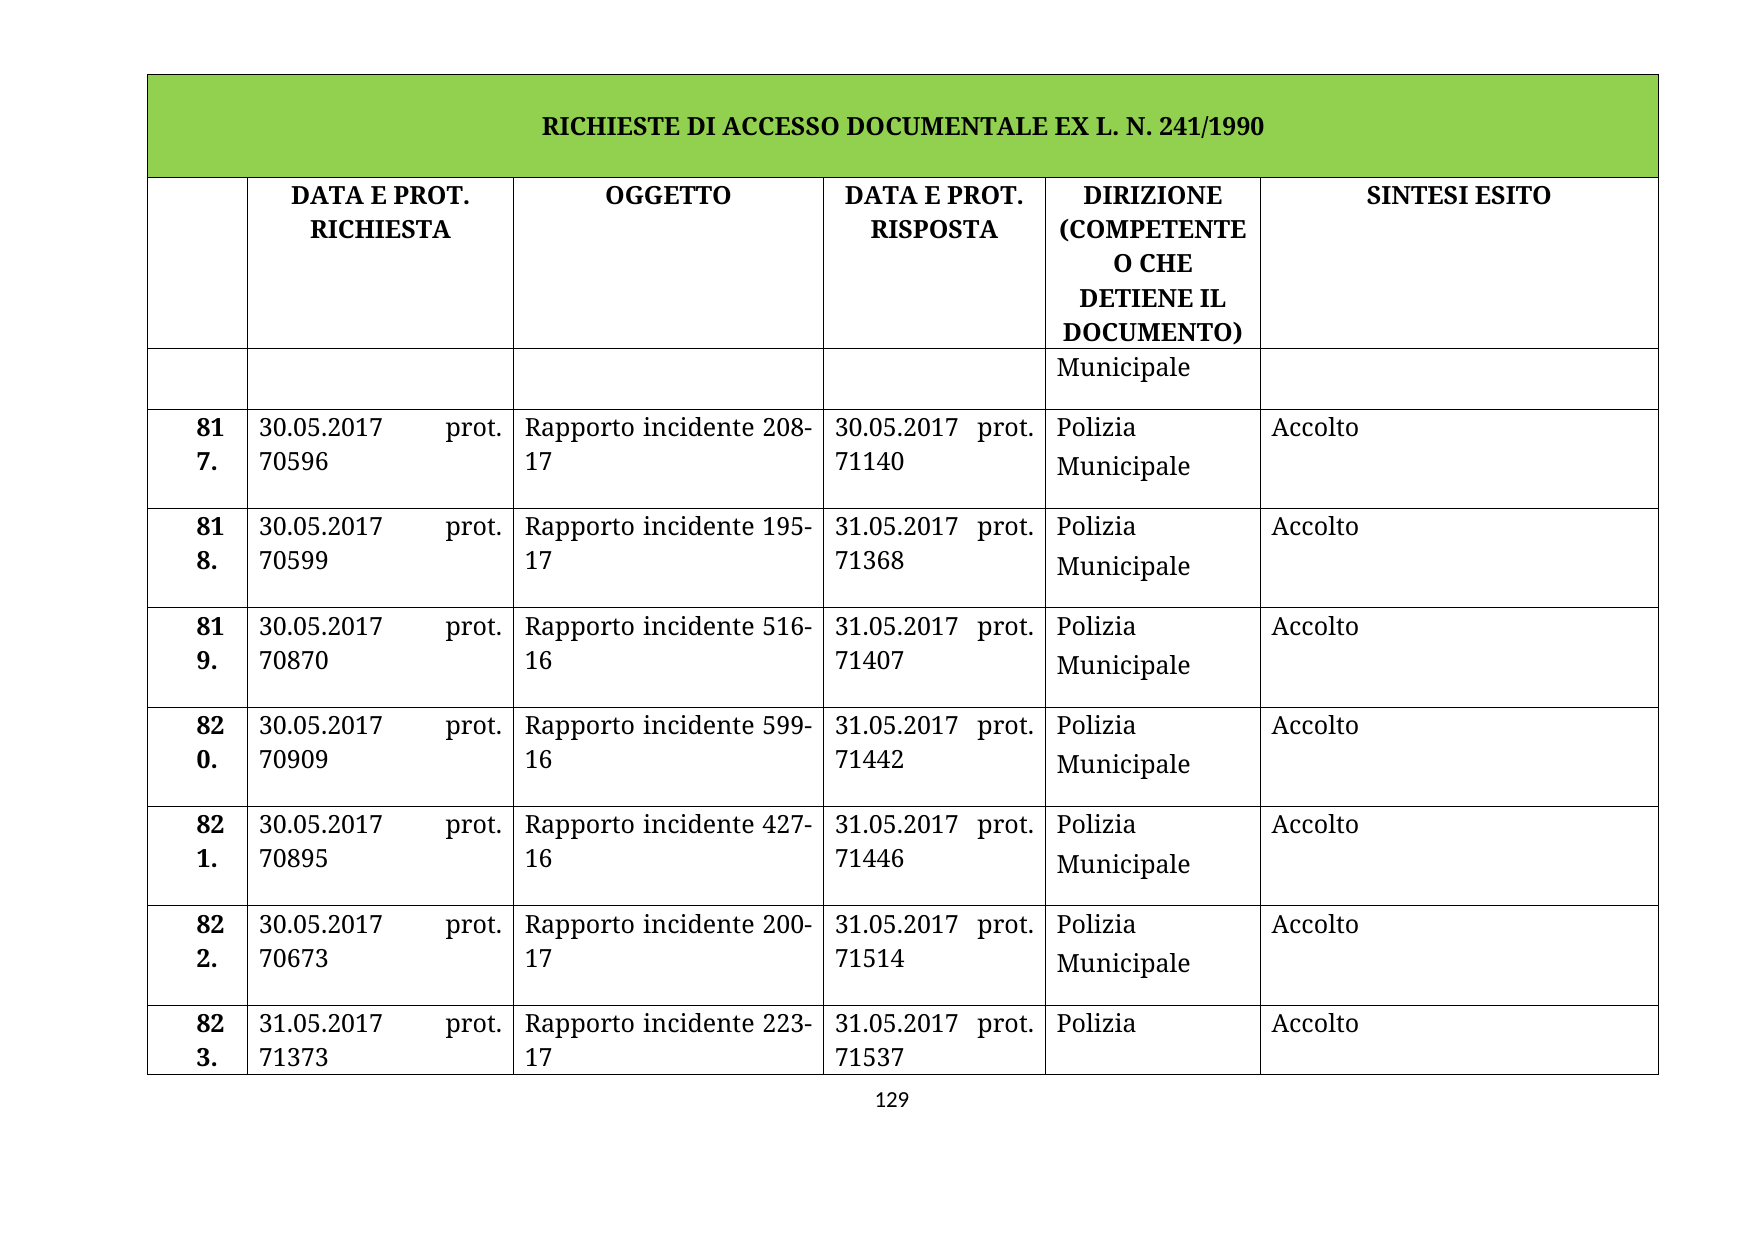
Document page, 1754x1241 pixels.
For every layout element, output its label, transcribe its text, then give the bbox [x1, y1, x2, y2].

table_cell Polizia Municipale [1046, 509, 1260, 607]
table_cell [148, 410, 247, 508]
table_cell Polizia Municipale [1046, 708, 1260, 806]
table_cell [824, 349, 1045, 408]
table_cell Polizia [1046, 1006, 1260, 1074]
table_cell 31.05.2017 prot. 71514 [824, 906, 1045, 1005]
table_cell SINTESI ESITO [1261, 178, 1658, 348]
table_cell Polizia Municipale [1046, 807, 1260, 905]
table_cell Accolto [1261, 708, 1658, 806]
table_cell 30.05.2017 prot. 70599 [248, 509, 513, 607]
table_cell DATA E PROT. RISPOSTA [824, 178, 1045, 348]
table_cell [148, 906, 247, 1005]
table_cell DATA E PROT. RICHIESTA [248, 178, 513, 348]
table_cell [148, 178, 247, 348]
table_cell Polizia Municipale [1046, 906, 1260, 1005]
table_cell [148, 509, 247, 607]
table_cell [514, 349, 823, 408]
table_cell 30.05.2017 prot. 71140 [824, 410, 1045, 508]
table_cell 30.05.2017 prot. 70895 [248, 807, 513, 905]
table_cell 30.05.2017 prot. 70870 [248, 608, 513, 707]
table_cell Rapporto incidente 208-17 [514, 410, 823, 508]
table_cell [148, 608, 247, 707]
table_cell Accolto [1261, 608, 1658, 707]
table_cell [248, 349, 513, 408]
table_cell 30.05.2017 prot. 70909 [248, 708, 513, 806]
table_cell Rapporto incidente 195-17 [514, 509, 823, 607]
table_cell [148, 1006, 247, 1074]
table_cell Rapporto incidente 427-16 [514, 807, 823, 905]
table_cell 30.05.2017 prot. 70596 [248, 410, 513, 508]
table_cell 31.05.2017 prot. 71368 [824, 509, 1045, 607]
table_cell Rapporto incidente 200-17 [514, 906, 823, 1005]
table_cell Accolto [1261, 410, 1658, 508]
table_header RICHIESTE DI ACCESSO DOCUMENTALE EX L. N. 241/1990 [148, 75, 1658, 177]
table_cell [148, 708, 247, 806]
table_cell 31.05.2017 prot. 71407 [824, 608, 1045, 707]
table_cell Municipale [1046, 349, 1260, 408]
table_cell [148, 349, 247, 408]
table_cell Accolto [1261, 1006, 1658, 1074]
table_cell Accolto [1261, 509, 1658, 607]
table_cell 31.05.2017 prot. 71442 [824, 708, 1045, 806]
table_cell Rapporto incidente 599-16 [514, 708, 823, 806]
table_cell Rapporto incidente 223-17 [514, 1006, 823, 1074]
table_cell 31.05.2017 prot. 71446 [824, 807, 1045, 905]
table_cell Polizia Municipale [1046, 608, 1260, 707]
table_cell Accolto [1261, 807, 1658, 905]
table_cell Rapporto incidente 516-16 [514, 608, 823, 707]
table_cell 30.05.2017 prot. 70673 [248, 906, 513, 1005]
table_cell DIRIZIONE (COMPETENTE O CHE DETIENE IL DOCUMENTO) [1046, 178, 1260, 348]
table_cell 31.05.2017 prot. 71537 [824, 1006, 1045, 1074]
table_cell [148, 807, 247, 905]
table_cell Accolto [1261, 906, 1658, 1005]
table_cell OGGETTO [514, 178, 823, 348]
table_cell 31.05.2017 prot. 71373 [248, 1006, 513, 1074]
table_cell Polizia Municipale [1046, 410, 1260, 508]
table_cell [1261, 349, 1658, 408]
